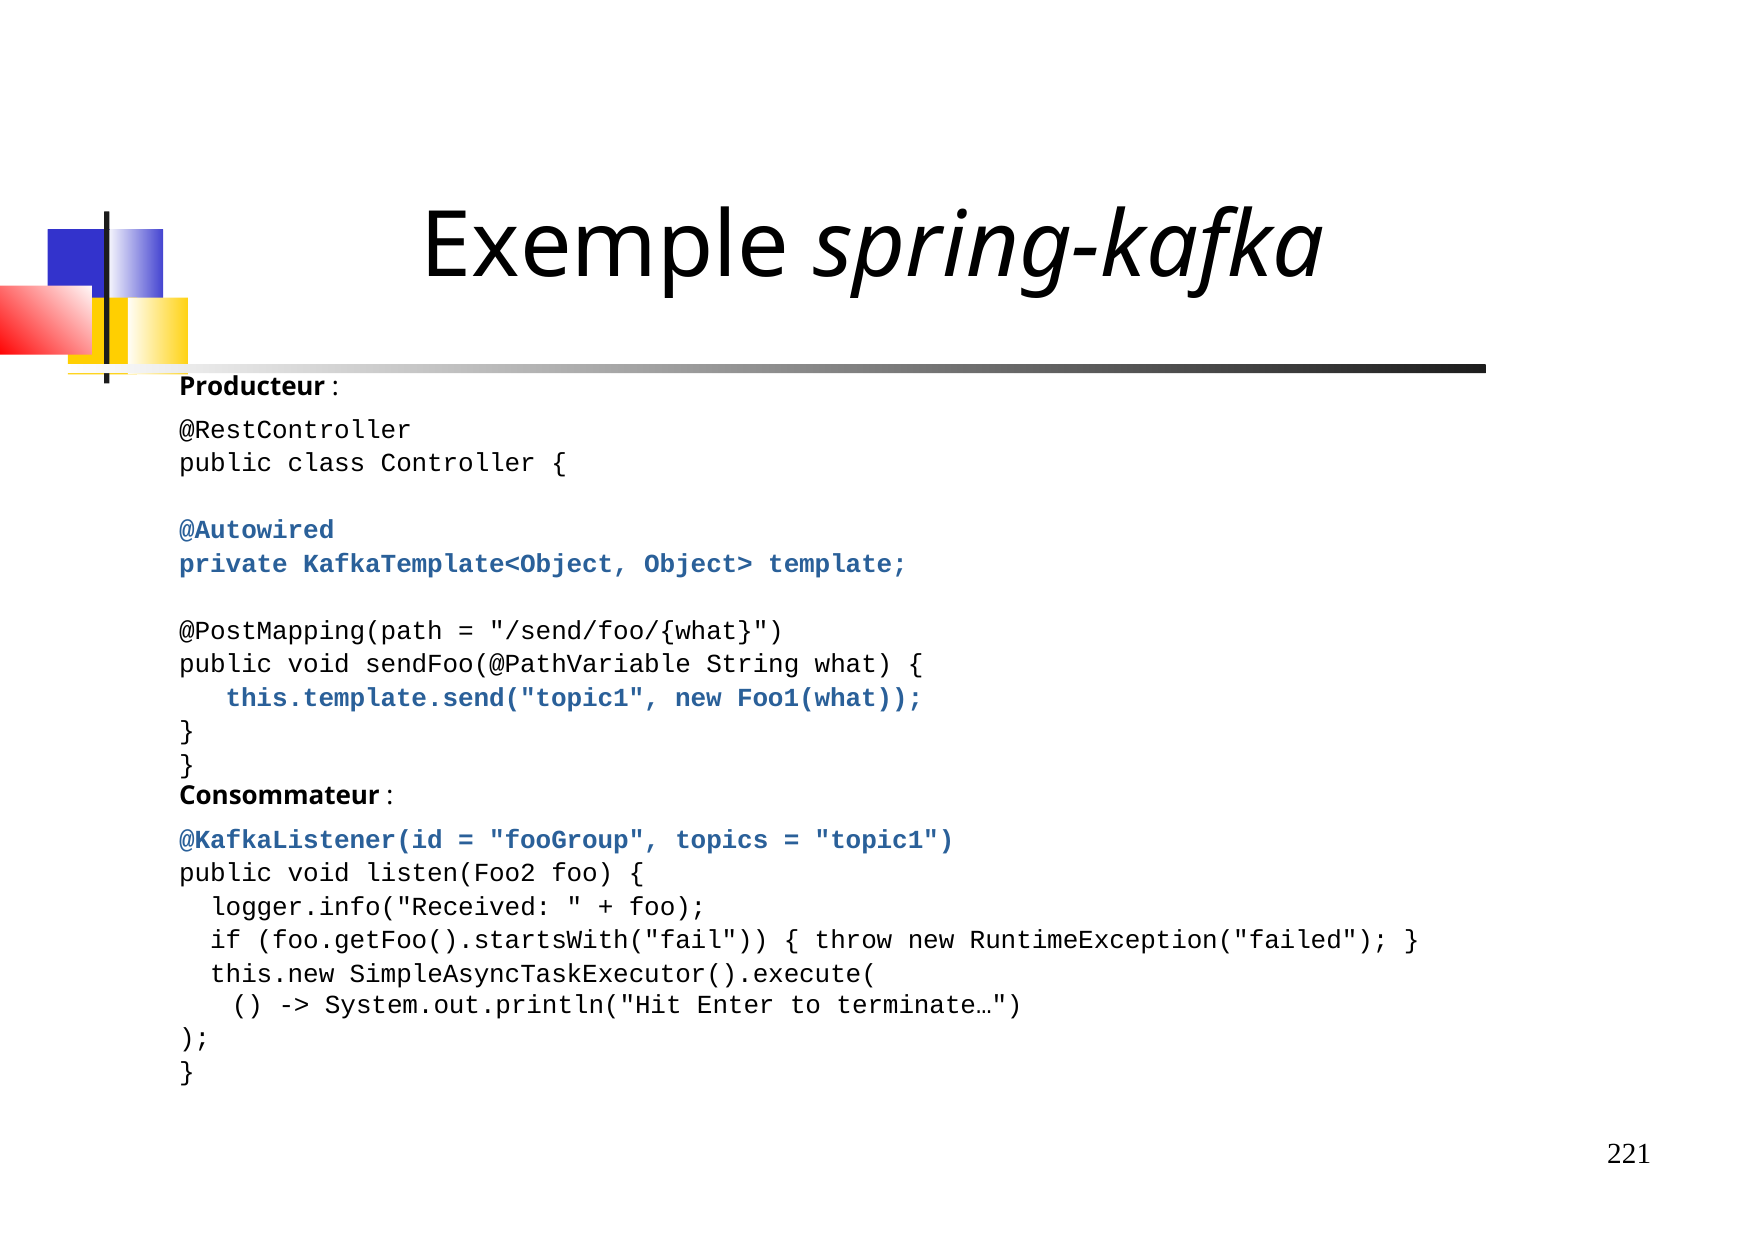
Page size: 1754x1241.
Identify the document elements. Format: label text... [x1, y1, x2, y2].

list Producteur : @RestController public class Controller { @Autowired private KafkaTemplate<Object, Object> template; @PostMapping(path = "/send/foo/{what}") public void sendFoo(@PathVariable String what) { this.template.send("topic1", new Foo1(what)); } } Consommateur : @KafkaListener(id = "fooGroup", topics = "topic1") public void listen(Foo2 foo) { logger.info("Received: " + foo); if (foo.getFoo().startsWith("fail")) { throw new RuntimeException("failed"); } this.new SimpleAsyncTaskExecutor().execute( () -> System.out.println("Hit Enter to terminate…") ); } [179, 371, 1567, 1091]
title Exemple spring-kafka [179, 139, 1567, 351]
